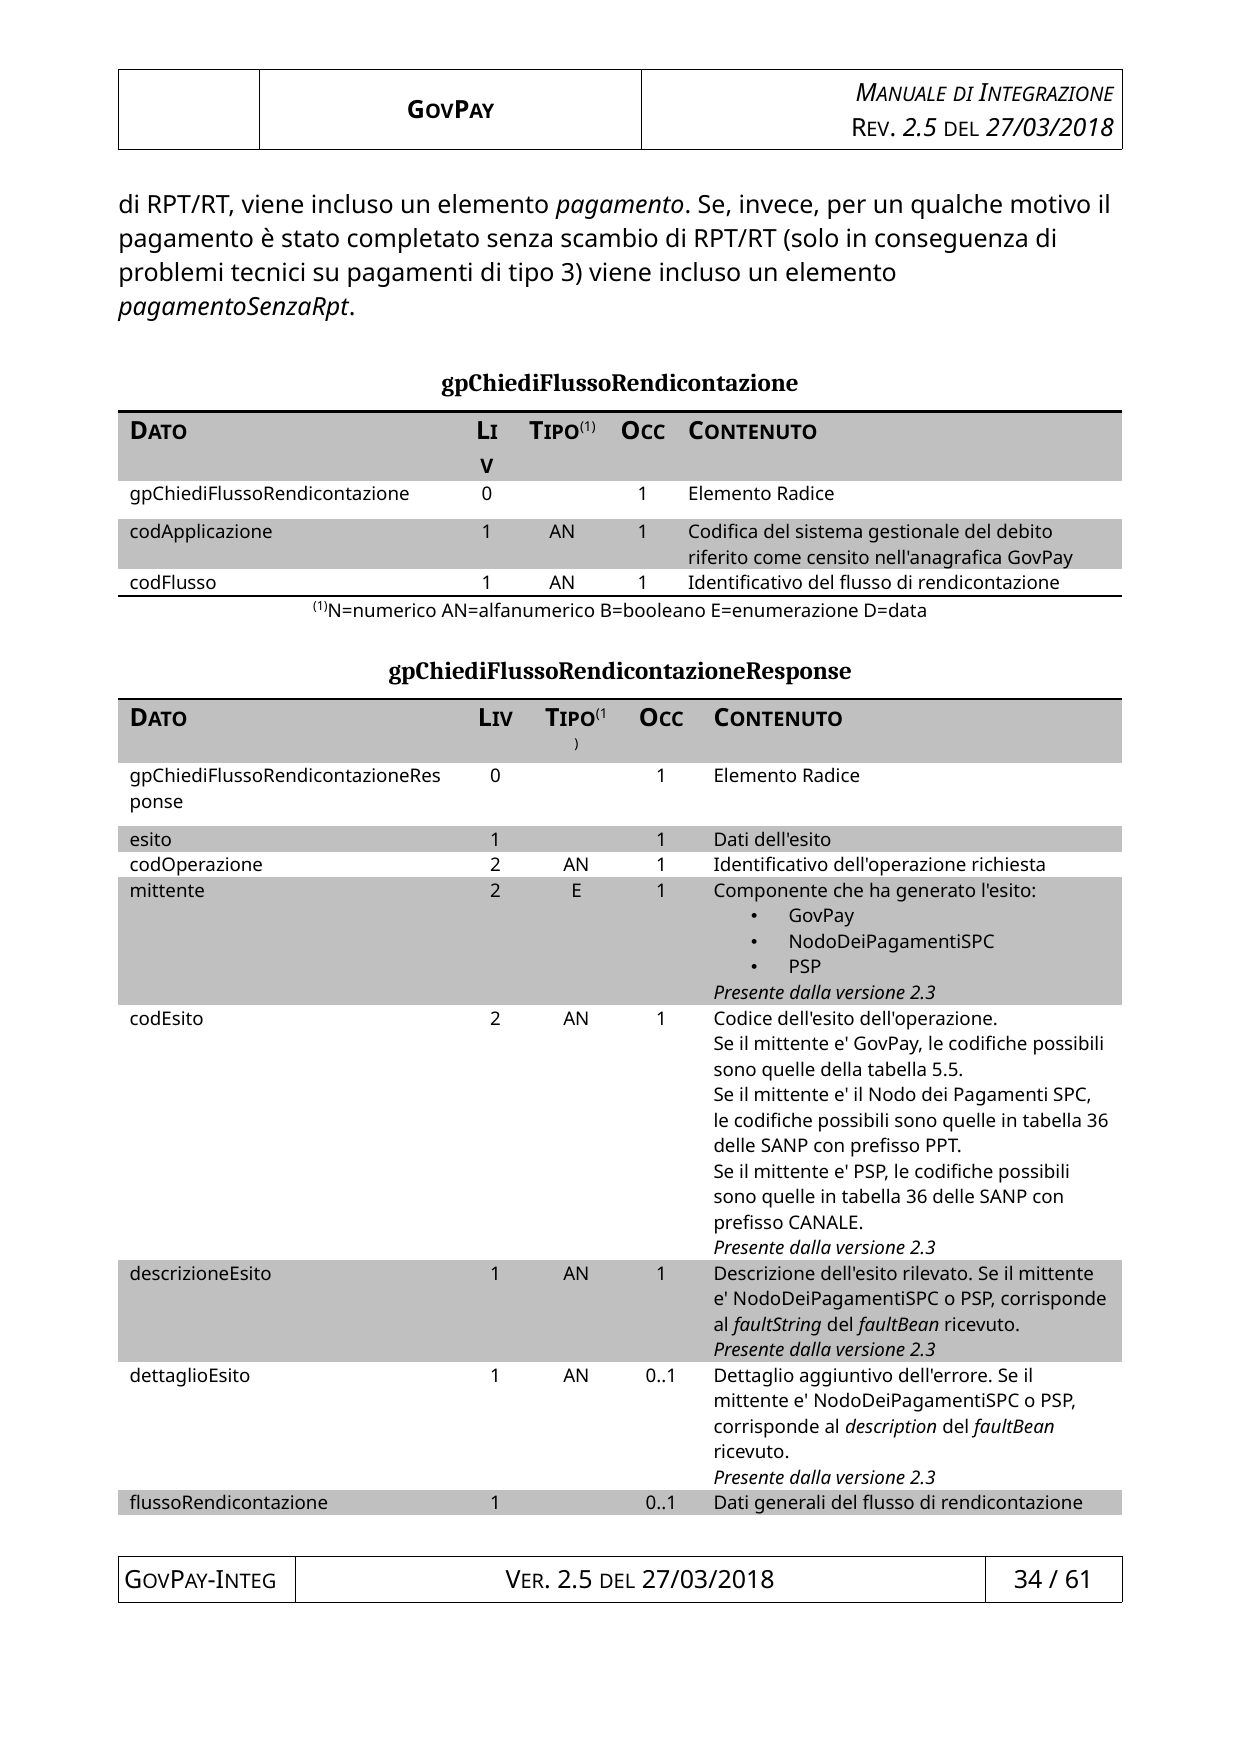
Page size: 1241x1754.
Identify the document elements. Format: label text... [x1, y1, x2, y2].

table_cell 1 [609, 570, 677, 595]
table_cell 1 [458, 1362, 532, 1490]
table_cell codApplicazione [118, 519, 458, 569]
table_cell AN [532, 1362, 620, 1490]
table_cell Identificativo dell'operazione richiesta [702, 852, 1122, 877]
table_cell 2 [458, 1005, 532, 1260]
table_cell Contenuto [677, 413, 1122, 481]
table_cell esito [118, 826, 458, 852]
table_cell Descrizione dell'esito rilevato. Se il mittente e' NodoDeiPagamentiSPC o PSP, corrisponde al faultString del faultBean ricevuto. Presente dalla versione 2.3 [702, 1260, 1122, 1362]
table_cell 1 [458, 1260, 532, 1362]
table_header gpChiediFlussoRendicontazione [118, 369, 1122, 410]
table_cell 2 [458, 852, 532, 877]
table_cell 1 [620, 852, 702, 877]
table_cell Occ [609, 413, 677, 481]
table_cell Dettaglio aggiuntivo dell'errore. Se il mittente e' NodoDeiPagamentiSPC o PSP, corrisponde al description del faultBean ricevuto. Presente dalla versione 2.3 [702, 1362, 1122, 1490]
table_cell Codice dell'esito dell'operazione. Se il mittente e' GovPay, le codifiche possibili sono quelle della tabella 5.5. Se il mittente e' il Nodo dei Pagamenti SPC, le codifiche possibili sono quelle in tabella 36 delle SANP con prefisso PPT. Se il mittente e' PSP, le codifiche possibili sono quelle in tabella 36 delle SANP con prefisso CANALE. Presente dalla versione 2.3 [702, 1005, 1122, 1260]
table_cell 1 [620, 826, 702, 852]
table_cell Componente che ha generato l'esito: GovPay NodoDeiPagamentiSPC PSP Presente dalla versione 2.3 [702, 877, 1122, 1005]
table_cell 1 [609, 481, 677, 518]
table_cell descrizioneEsito [118, 1260, 458, 1362]
table_cell mittente [118, 877, 458, 1005]
table_cell 2 [458, 877, 532, 1005]
table_cell 0..1 [620, 1362, 702, 1490]
table_cell 0 [458, 763, 532, 826]
text (1)N=numerico AN=alfanumerico B=booleano E=enumerazione D=data [118, 597, 1122, 623]
table_cell AN [532, 852, 620, 877]
table_cell [532, 826, 620, 852]
table_cell Dati generali del flusso di rendicontazione [702, 1490, 1122, 1515]
table_cell Liv [458, 700, 532, 763]
table_cell Codifica del sistema gestionale del debito riferito come censito nell'anagrafica GovPay [677, 519, 1122, 569]
table_cell Contenuto [702, 700, 1122, 763]
table_cell Liv [458, 413, 515, 481]
table_cell Occ [620, 700, 702, 763]
table_cell [515, 481, 609, 518]
table_cell Dato [118, 413, 458, 481]
table_cell 1 [620, 1260, 702, 1362]
table_cell Elemento Radice [677, 481, 1122, 518]
table_cell 1 [620, 877, 702, 1005]
table_cell flussoRendicontazione [118, 1490, 458, 1515]
table_cell AN [515, 519, 609, 569]
table_cell [532, 763, 620, 826]
table_header gpChiediFlussoRendicontazioneResponse [118, 657, 1122, 698]
table_cell Tipo(1) [515, 413, 609, 481]
table_cell 1 [620, 1005, 702, 1260]
table_cell gpChiediFlussoRendicontazione [118, 481, 458, 518]
table_cell E [532, 877, 620, 1005]
table_cell 1 [458, 1490, 532, 1515]
table_cell 0 [458, 481, 515, 518]
table_cell Dato [118, 700, 458, 763]
table_cell 0..1 [620, 1490, 702, 1515]
table_cell gpChiediFlussoRendicontazioneResponse [118, 763, 458, 826]
table_cell 1 [609, 519, 677, 569]
table_cell Dati dell'esito [702, 826, 1122, 852]
table_cell codEsito [118, 1005, 458, 1260]
table_cell AN [532, 1260, 620, 1362]
table_cell Tipo(1) [532, 700, 620, 763]
table_cell codOperazione [118, 852, 458, 877]
table_cell [532, 1490, 620, 1515]
table_cell Identificativo del flusso di rendicontazione [677, 570, 1122, 595]
table_cell AN [515, 570, 609, 595]
text di RPT/RT, viene incluso un elemento pagamento. Se, invece, per un qualche motivo il pagamento è stato completato senza scambio di RPT/RT (solo in conseguenza di problemi tecnici su pagamenti di tipo 3) viene incluso un elemento pagamentoSenzaRpt. [118, 186, 1122, 322]
table_cell AN [532, 1005, 620, 1260]
table_cell 1 [458, 570, 515, 595]
table_cell 1 [620, 763, 702, 826]
table_cell Elemento Radice [702, 763, 1122, 826]
table_cell 1 [458, 519, 515, 569]
table_cell codFlusso [118, 570, 458, 595]
table_cell dettaglioEsito [118, 1362, 458, 1490]
table_cell 1 [458, 826, 532, 852]
